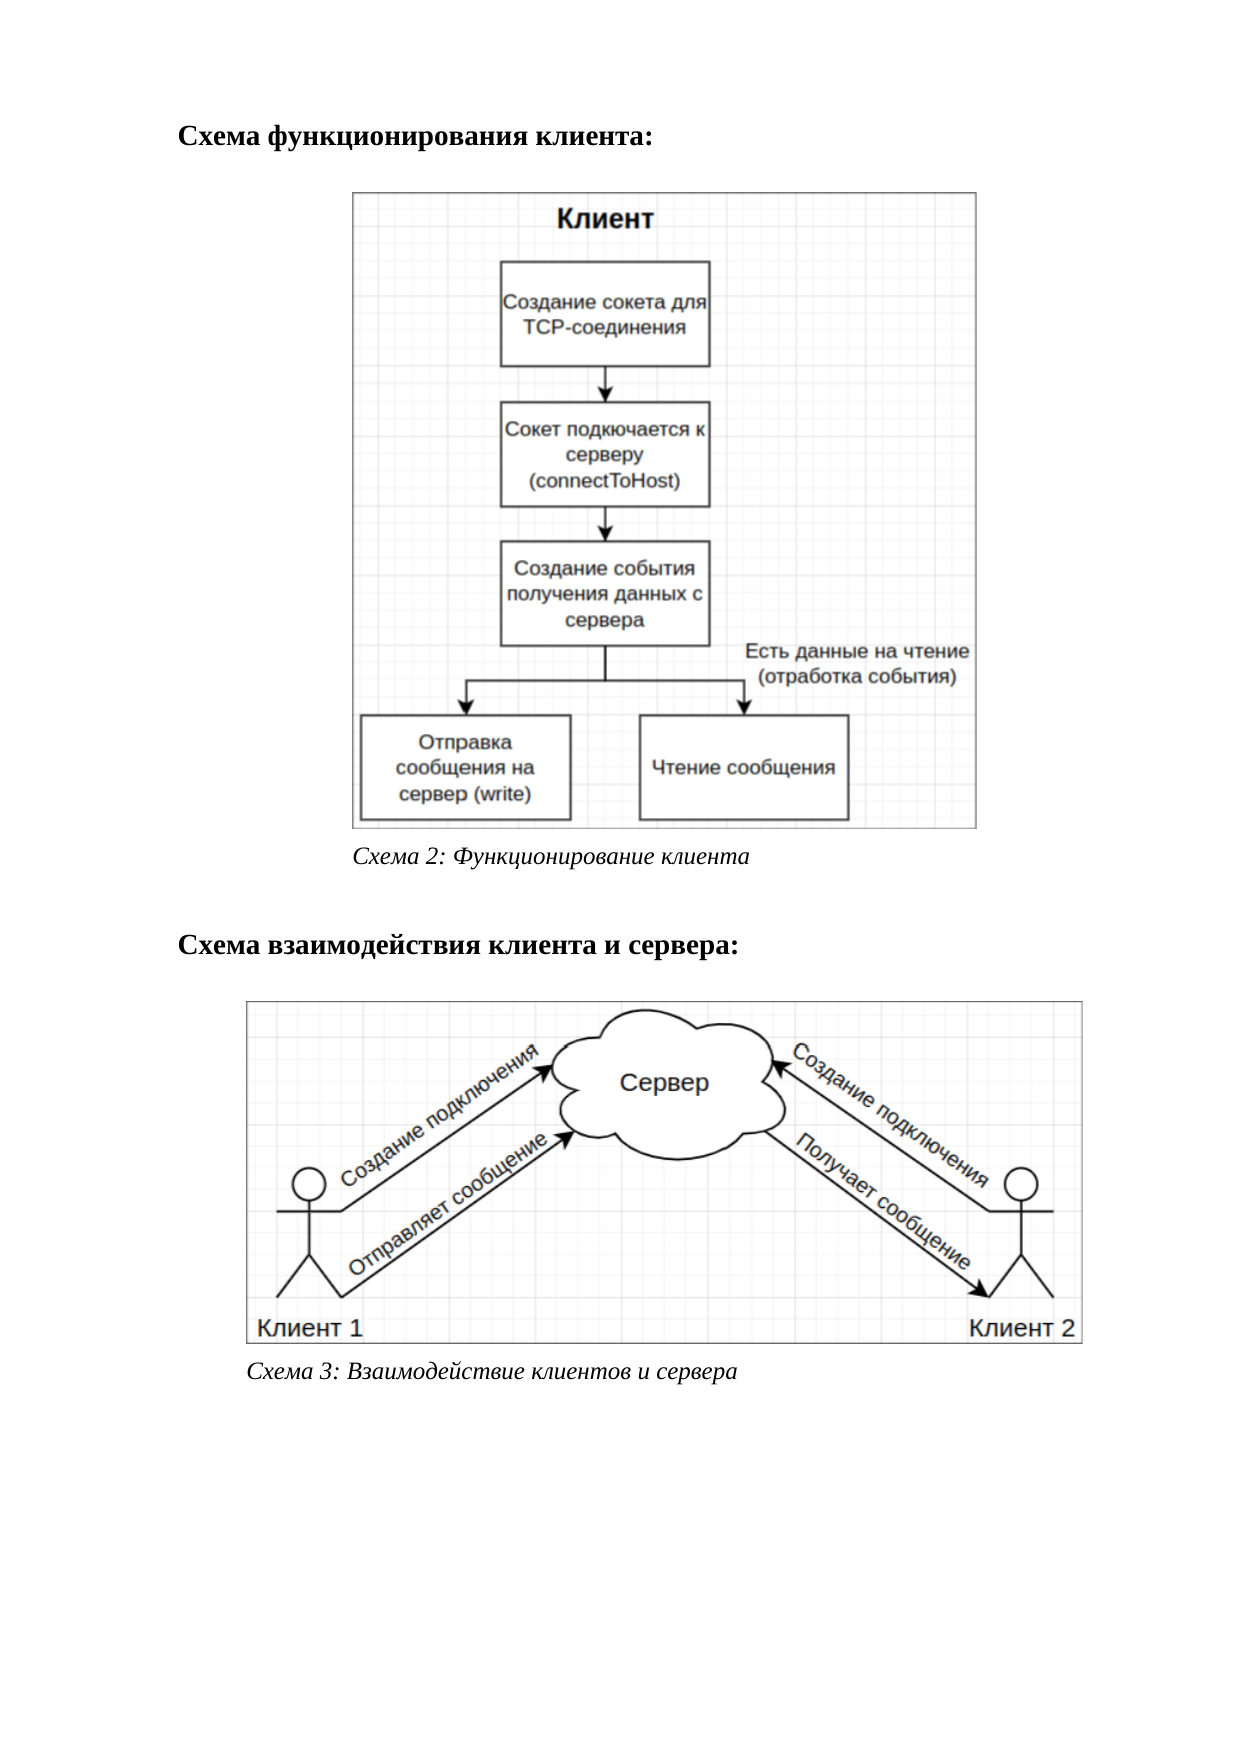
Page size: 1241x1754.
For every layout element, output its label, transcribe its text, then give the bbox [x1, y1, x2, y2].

picture [246, 1001, 1083, 1344]
text Схема функционирования клиента: [177, 118, 1152, 152]
text Схема взаимодействия клиента и сервера: [177, 927, 1152, 961]
text Схема 2: Функционирование клиента [352, 829, 977, 869]
text Схема 3: Взаимодействие клиентов и сервера [246, 1344, 1083, 1385]
picture [352, 192, 977, 829]
